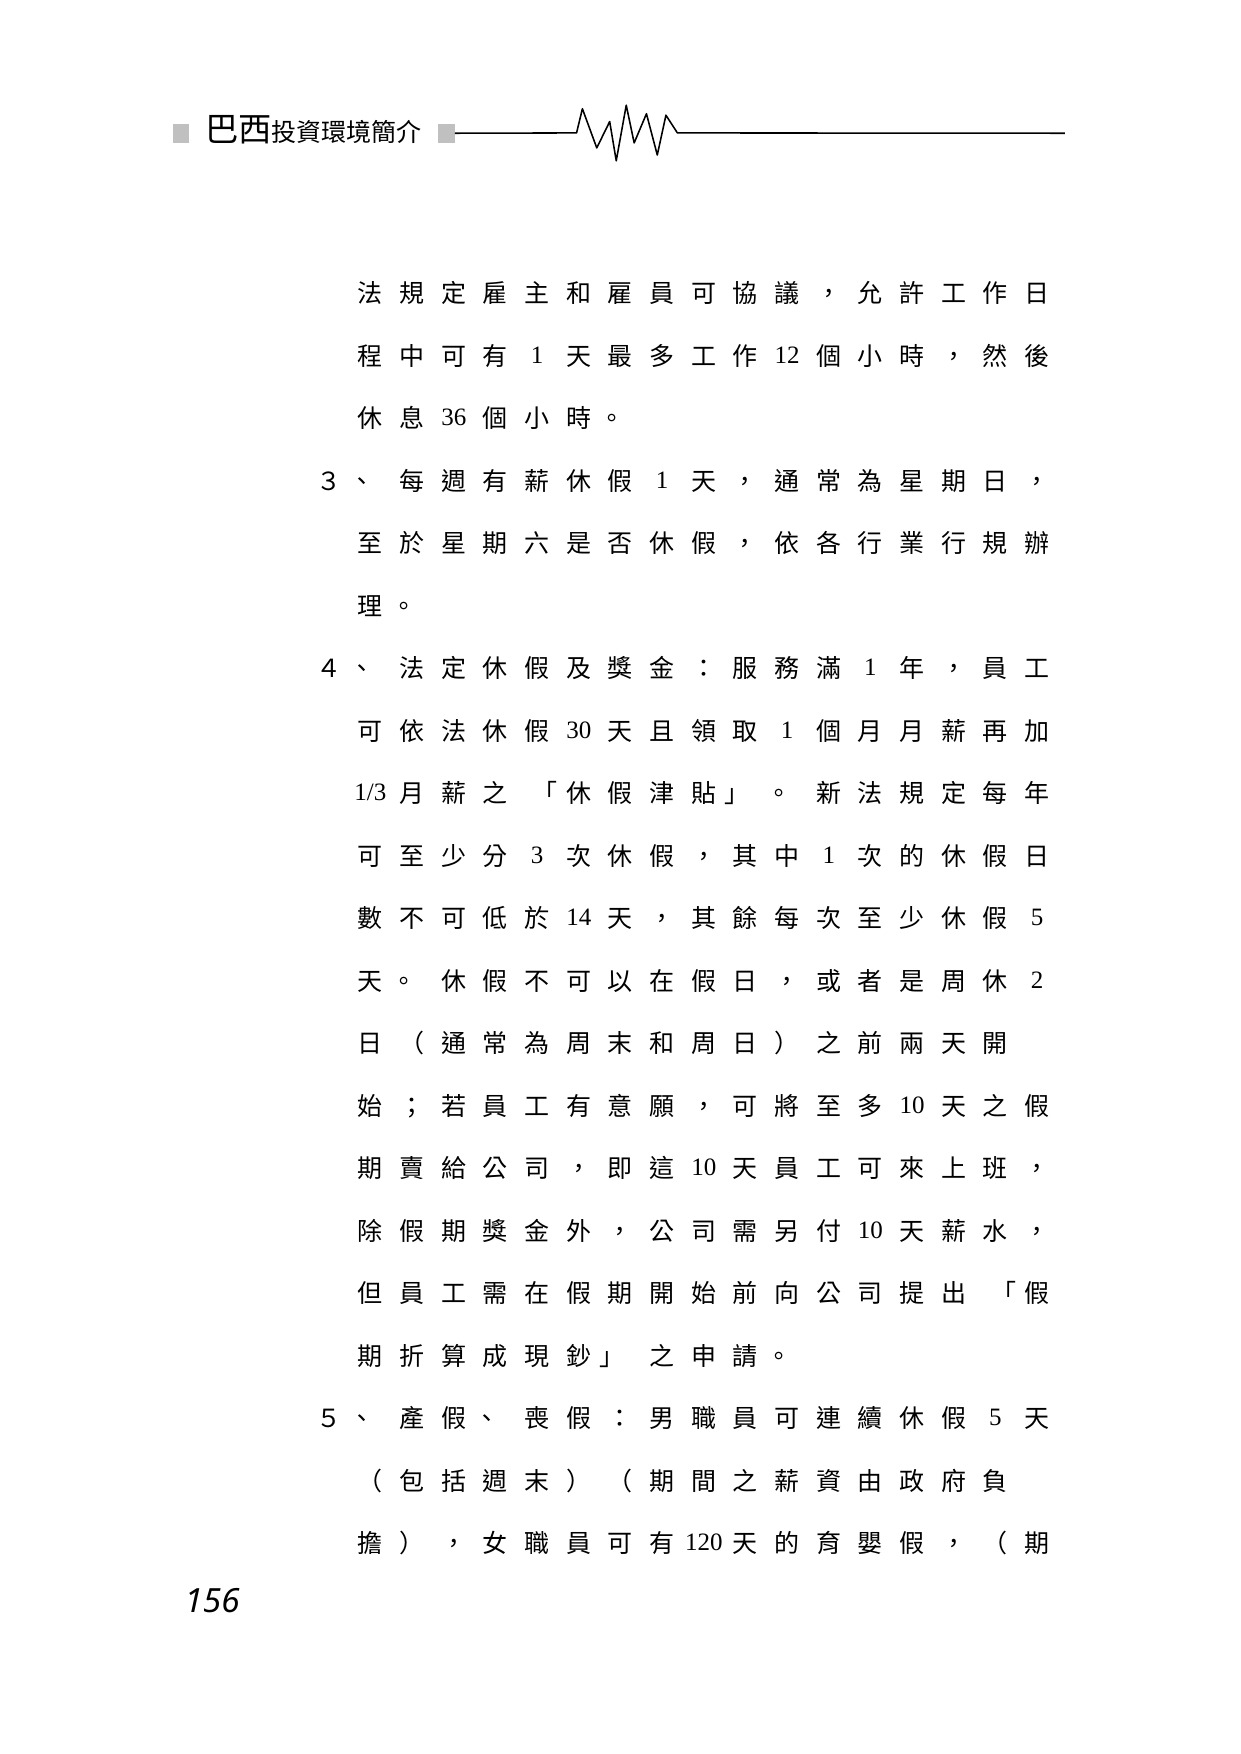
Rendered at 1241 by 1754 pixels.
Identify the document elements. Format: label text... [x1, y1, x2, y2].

text ４、法定休假及獎金：服務滿1年，員工可依法休假30天且領取1個月月薪再加1/3月薪之「休假津貼」。新法規定每年可至少分3次休假，其中1次的休假日數不可低於14天，其餘每次至少休假5天。休假不可以在假日，或者是周休2日（通常為周末和周日）之前兩天開始；若員工有意願，可將至多10天之假期賣給公司，即這10天員工可來上班，除假期獎金外，公司需另付10天薪水，但員工需在假期開始前向公司提出「假期折算成現鈔」之申請。 [281, 625, 1058, 1375]
text ３、每週有薪休假1天，通常為星期日，至於星期六是否休假，依各行業行規辦理。 [281, 438, 1058, 625]
text ５、產假、喪假：男職員可連續休假5天（包括週末）（期間之薪資由政府負擔），女職員可有120天的育嬰假，（期 [281, 1375, 1058, 1563]
text 法規定雇主和雇員可協議，允許工作日程中可有1天最多工作12個小時，然後休息36個小時。 [281, 250, 1058, 438]
